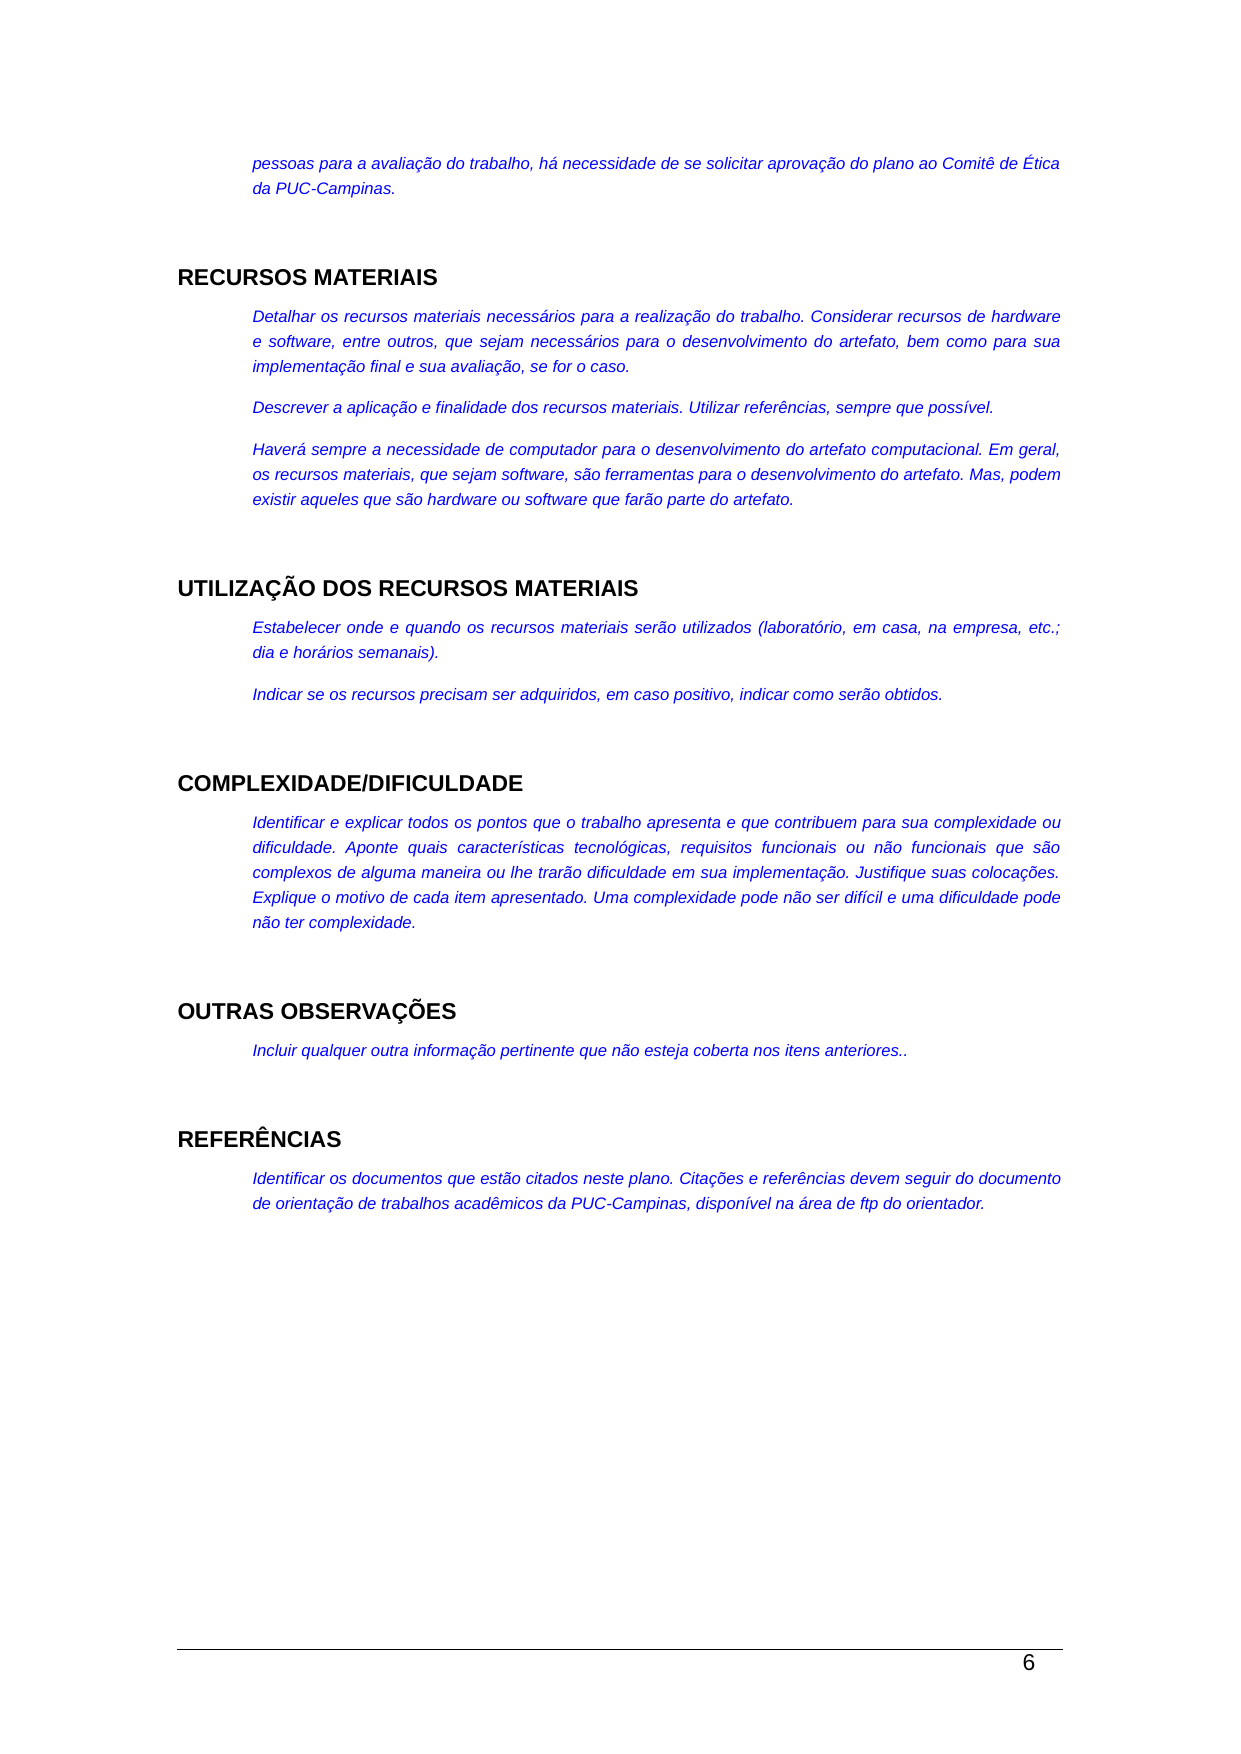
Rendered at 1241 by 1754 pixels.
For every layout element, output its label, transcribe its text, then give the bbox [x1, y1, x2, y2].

subtitle Outras Observações [177, 998, 1063, 1024]
text Haverá sempre a necessidade de computador para o desenvolvimento do artefato computacional. Em geral, os recursos materiais, que sejam software, são ferramentas para o desenvolvimento do artefato. Mas, podem existir aqueles que são hardware ou software que farão parte do artefato. [252, 434, 1063, 509]
text pessoas para a avaliação do trabalho, há necessidade de se solicitar aprovação do plano ao Comitê de Ética da PUC-Campinas. [252, 148, 1063, 198]
subtitle Recursos Materiais [177, 264, 1063, 290]
text Identificar e explicar todos os pontos que o trabalho apresenta e que contribuem para sua complexidade ou dificuldade. Aponte quais características tecnológicas, requisitos funcionais ou não funcionais que são complexos de alguma maneira ou lhe trarão dificuldade em sua implementação. Justifique suas colocações. Explique o motivo de cada item apresentado. Uma complexidade pode não ser difícil e uma dificuldade pode não ter complexidade. [252, 807, 1063, 932]
text Detalhar os recursos materiais necessários para a realização do trabalho. Considerar recursos de hardware e software, entre outros, que sejam necessários para o desenvolvimento do artefato, bem como para sua implementação final e sua avaliação, se for o caso. [252, 301, 1063, 376]
text Descrever a aplicação e finalidade dos recursos materiais. Utilizar referências, sempre que possível. [252, 392, 1063, 417]
subtitle Utilização dos Recursos Materiais [177, 575, 1063, 602]
subtitle Referências [177, 1126, 1063, 1152]
text Indicar se os recursos precisam ser adquiridos, em caso positivo, indicar como serão obtidos. [252, 679, 1063, 704]
text Estabelecer onde e quando os recursos materiais serão utilizados (laboratório, em casa, na empresa, etc.; dia e horários semanais). [252, 612, 1063, 662]
text Incluir qualquer outra informação pertinente que não esteja coberta nos itens anteriores.. [252, 1035, 1063, 1060]
text Identificar os documentos que estão citados neste plano. Citações e referências devem seguir do documento de orientação de trabalhos acadêmicos da PUC-Campinas, disponível na área de ftp do orientador. [252, 1163, 1063, 1213]
subtitle Complexidade/DIFICULDADE [177, 770, 1063, 796]
